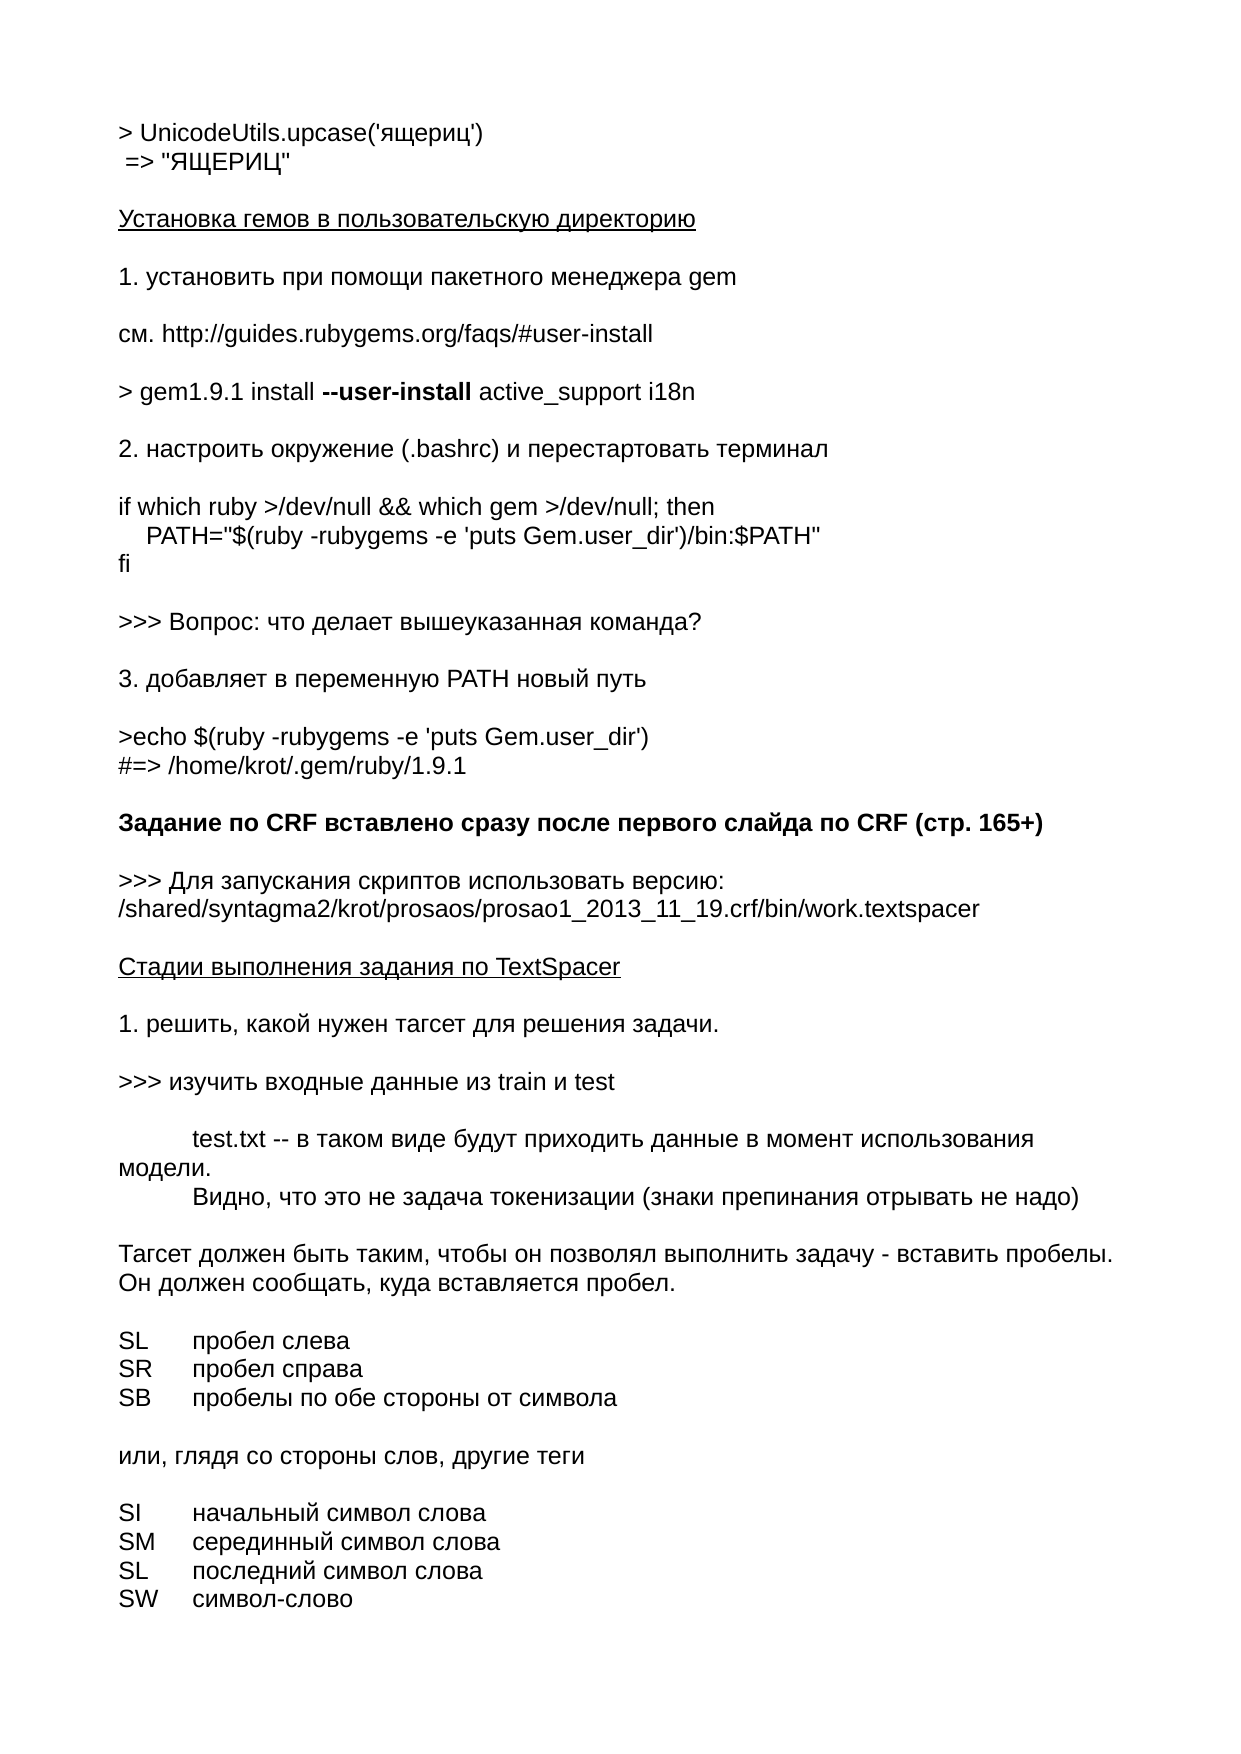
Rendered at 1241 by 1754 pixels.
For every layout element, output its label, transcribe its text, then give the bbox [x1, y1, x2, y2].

text SL пробел слева [118, 1326, 1122, 1354]
text SB пробелы по обе стороны от символа [118, 1383, 1122, 1412]
text Тагсет должен быть таким, чтобы он позволял выполнить задачу - вставить пробелы. Он должен сообщать, куда вставляется пробел. [118, 1239, 1122, 1297]
text if which ruby >/dev/null && which gem >/dev/null; then [118, 492, 1122, 521]
text >echo $(ruby -rubygems -e 'puts Gem.user_dir') [118, 722, 1122, 751]
text fi [118, 549, 1122, 578]
text 1. решить, какой нужен тагсет для решения задачи. [118, 1009, 1122, 1038]
text SR пробел справа [118, 1354, 1122, 1383]
text 1. установить при помощи пакетного менеджера gem [118, 262, 1122, 291]
text 3. добавляет в переменную PATH новый путь [118, 664, 1122, 693]
text см. http://guides.rubygems.org/faqs/#user-install [118, 319, 1122, 348]
text #=> /home/krot/.gem/ruby/1.9.1 [118, 751, 1122, 779]
text SL последний символ слова [118, 1556, 1122, 1584]
text или, глядя со стороны слов, другие теги [118, 1441, 1122, 1469]
text Видно, что это не задача токенизации (знаки препинания отрывать не надо) [118, 1182, 1122, 1211]
text 2. настроить окружение (.bashrc) и перестартовать терминал [118, 434, 1122, 463]
text Стадии выполнения задания по TextSpacer [118, 952, 1122, 981]
text > gem1.9.1 install --user-install active_support i18n [118, 377, 1122, 406]
text SM серединный символ слова [118, 1527, 1122, 1556]
text Установка гемов в пользовательскую директорию [118, 204, 1122, 233]
text >>> изучить входные данные из train и test [118, 1067, 1122, 1096]
text >>> Для запускания скриптов использовать версию: /shared/syntagma2/krot/prosaos/prosao1_2013_11_19.crf/bin/work.textspacer [118, 866, 1122, 923]
text PATH="$(ruby -rubygems -e 'puts Gem.user_dir')/bin:$PATH" [118, 521, 1122, 549]
text > UnicodeUtils.upcase('ящериц') [118, 118, 1122, 147]
text >>> Вопрос: что делает вышеуказанная команда? [118, 607, 1122, 636]
text test.txt -- в таком виде будут приходить данные в момент использования модели. [118, 1124, 1122, 1182]
text Задание по CRF вставлено сразу после первого слайда по CRF (стр. 165+) [118, 808, 1122, 837]
text SW символ-слово [118, 1584, 1122, 1613]
text => "ЯЩЕРИЦ" [118, 147, 1122, 176]
text SI начальный символ слова [118, 1498, 1122, 1527]
